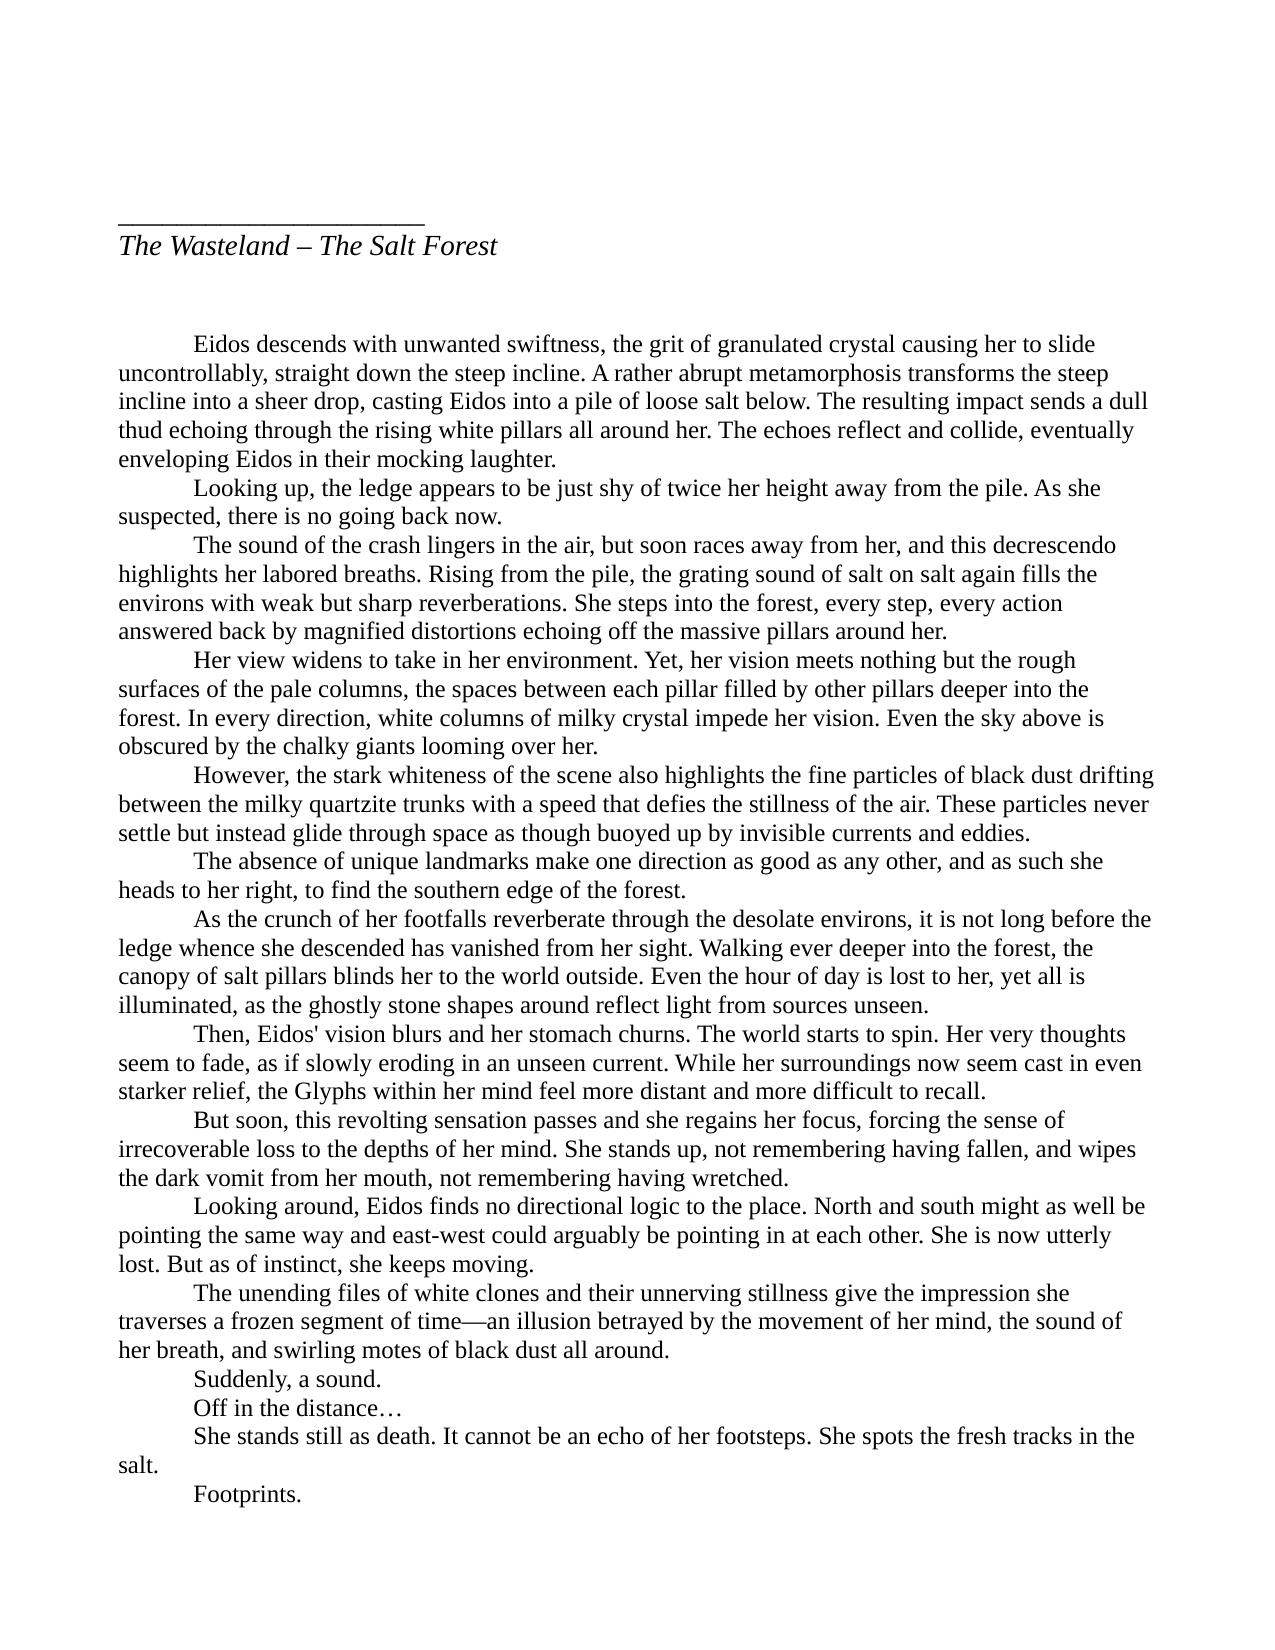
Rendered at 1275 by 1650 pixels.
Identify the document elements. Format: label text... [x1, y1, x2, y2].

text _____________________ [118, 195, 1157, 228]
text Looking up, the ledge appears to be just shy of twice her height away from the pile. As she suspected, there is no going back now. [118, 473, 1157, 530]
text The Wasteland – The Salt Forest [118, 228, 1157, 262]
text But soon, this revolting sensation passes and she regains her focus, forcing the sense of irrecoverable loss to the depths of her mind. She stands up, not remembering having fallen, and wipes the dark vomit from her mouth, not remembering having wretched. [118, 1105, 1157, 1191]
text Then, Eidos' vision blurs and her stomach churns. The world starts to spin. Her very thoughts seem to fade, as if slowly eroding in an unseen current. While her surroundings now seem cast in even starker relief, the Glyphs within her mind feel more distant and more difficult to recall. [118, 1019, 1157, 1105]
text Looking around, Eidos finds no directional logic to the place. North and south might as well be pointing the same way and east-west could arguably be pointing in at each other. She is now utterly lost. But as of instinct, she keeps moving. [118, 1191, 1157, 1278]
text Eidos descends with unwanted swiftness, the grit of granulated crystal causing her to slide uncontrollably, straight down the steep incline. A rather abrupt metamorphosis transforms the steep incline into a sheer drop, casting Eidos into a pile of loose salt below. The resulting impact sends a dull thud echoing through the rising white pillars all around her. The echoes reflect and collide, eventually enveloping Eidos in their mocking laughter. [118, 329, 1157, 473]
text Suddenly, a sound. [118, 1364, 1157, 1393]
text The unending files of white clones and their unnerving stillness give the impression she traverses a frozen segment of time—an illusion betrayed by the movement of her mind, the sound of her breath, and swirling motes of black dust all around. [118, 1278, 1157, 1364]
text As the crunch of her footfalls reverberate through the desolate environs, it is not long before the ledge whence she descended has vanished from her sight. Walking ever deeper into the forest, the canopy of salt pillars blinds her to the world outside. Even the hour of day is lost to her, yet all is illuminated, as the ghostly stone shapes around reflect light from sources unseen. [118, 904, 1157, 1019]
text Footprints. [118, 1479, 1157, 1508]
text She stands still as death. It cannot be an echo of her footsteps. She spots the fresh tracks in the salt. [118, 1421, 1157, 1479]
text However, the stark whiteness of the scene also highlights the fine particles of black dust drifting between the milky quartzite trunks with a speed that defies the stillness of the air. These particles never settle but instead glide through space as though buoyed up by invisible currents and eddies. [118, 760, 1157, 846]
text The sound of the crash lingers in the air, but soon races away from her, and this decrescendo highlights her labored breaths. Rising from the pile, the grating sound of salt on salt again fills the environs with weak but sharp reverberations. She steps into the forest, every step, every action answered back by magnified distortions echoing off the massive pillars around her. [118, 530, 1157, 645]
text The absence of unique landmarks make one direction as good as any other, and as such she heads to her right, to find the southern edge of the forest. [118, 846, 1157, 904]
text Off in the distance… [118, 1393, 1157, 1421]
text Her view widens to take in her environment. Yet, her vision meets nothing but the rough surfaces of the pale columns, the spaces between each pillar filled by other pillars deeper into the forest. In every direction, white columns of milky crystal impede her vision. Even the sky above is obscured by the chalky giants looming over her. [118, 645, 1157, 760]
